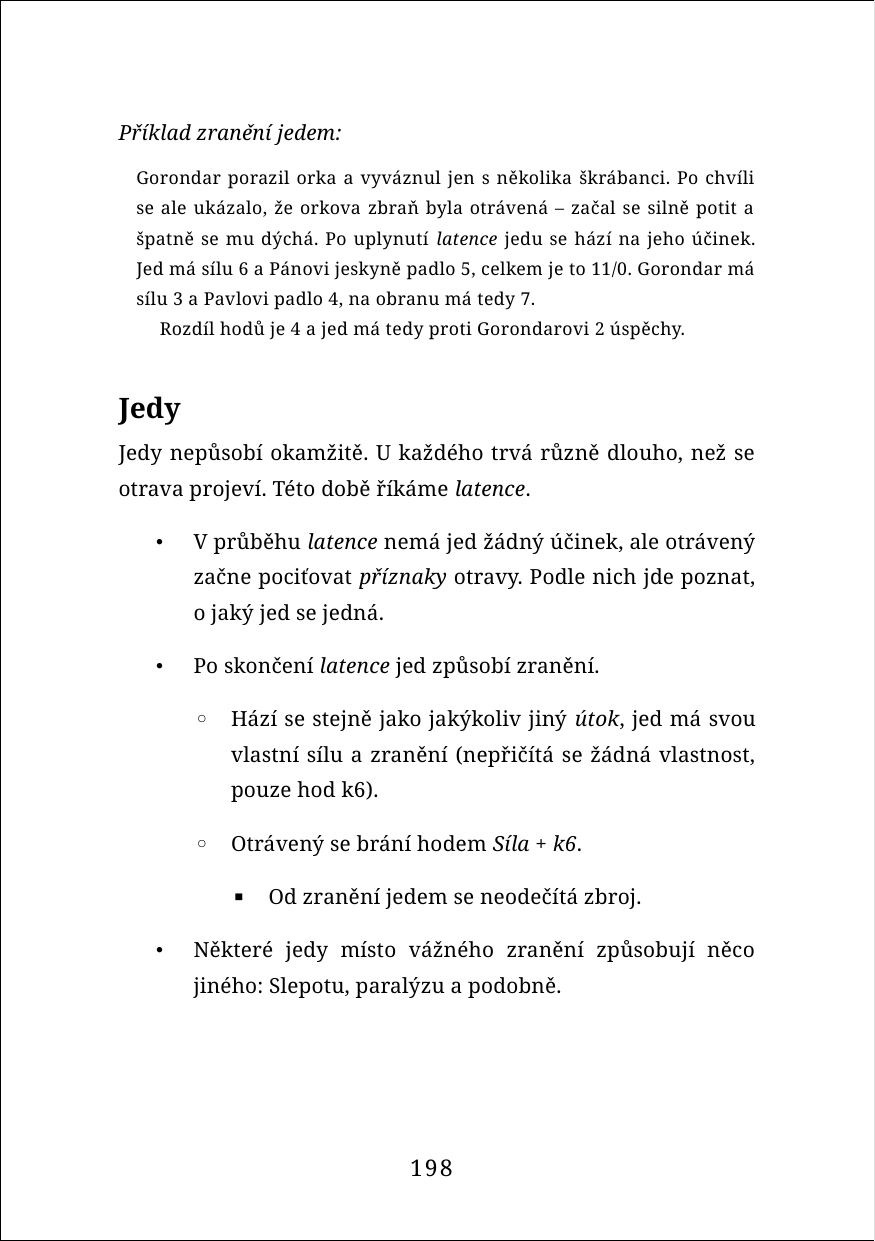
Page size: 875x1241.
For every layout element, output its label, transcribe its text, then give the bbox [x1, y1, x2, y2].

subtitle Jedy [118, 388, 756, 426]
list Hází se stejně jako jakýkoliv jiný útok, jed má svou vlastní sílu a zranění (nepřičítá se žádná vlastnost, pouze hod k6). [193, 704, 756, 804]
list Otrávený se brání hodem Síla + k6. [193, 829, 756, 857]
text Příklad zranění jedem: [118, 118, 756, 147]
text Jedy nepůsobí okamžitě. U každého trvá různě dlouho, než se otrava projeví. Této době říkáme latence. [118, 438, 756, 502]
list Po skončení latence jed způsobí zranění. [156, 651, 756, 680]
list Od zranění jedem se neodečítá zbroj. [231, 882, 756, 910]
text Gorondar porazil orka a vyváznul jen s několika škrábanci. Po chvíli se ale ukázalo, že orkova zbraň byla otrávená – začal se silně potit a špatně se mu dýchá. Po uplynutí latence jedu se hází na jeho účinek. Jed má sílu 6 a Pánovi jeskyně padlo 5, celkem je to 11/0. Gorondar má sílu 3 a Pavlovi padlo 4, na obranu má tedy 7. Rozdíl hodů je 4 a jed má tedy proti Gorondarovi 2 úspěchy. [136, 166, 756, 341]
list V průběhu latence nemá jed žádný účinek, ale otrávený začne pociťovat příznaky otravy. Podle nich jde poznat, o jaký jed se jedná. [156, 527, 756, 626]
list Některé jedy místo vážného zranění způsobují něco jiného: Slepotu, paralýzu a podobně. [156, 935, 756, 999]
